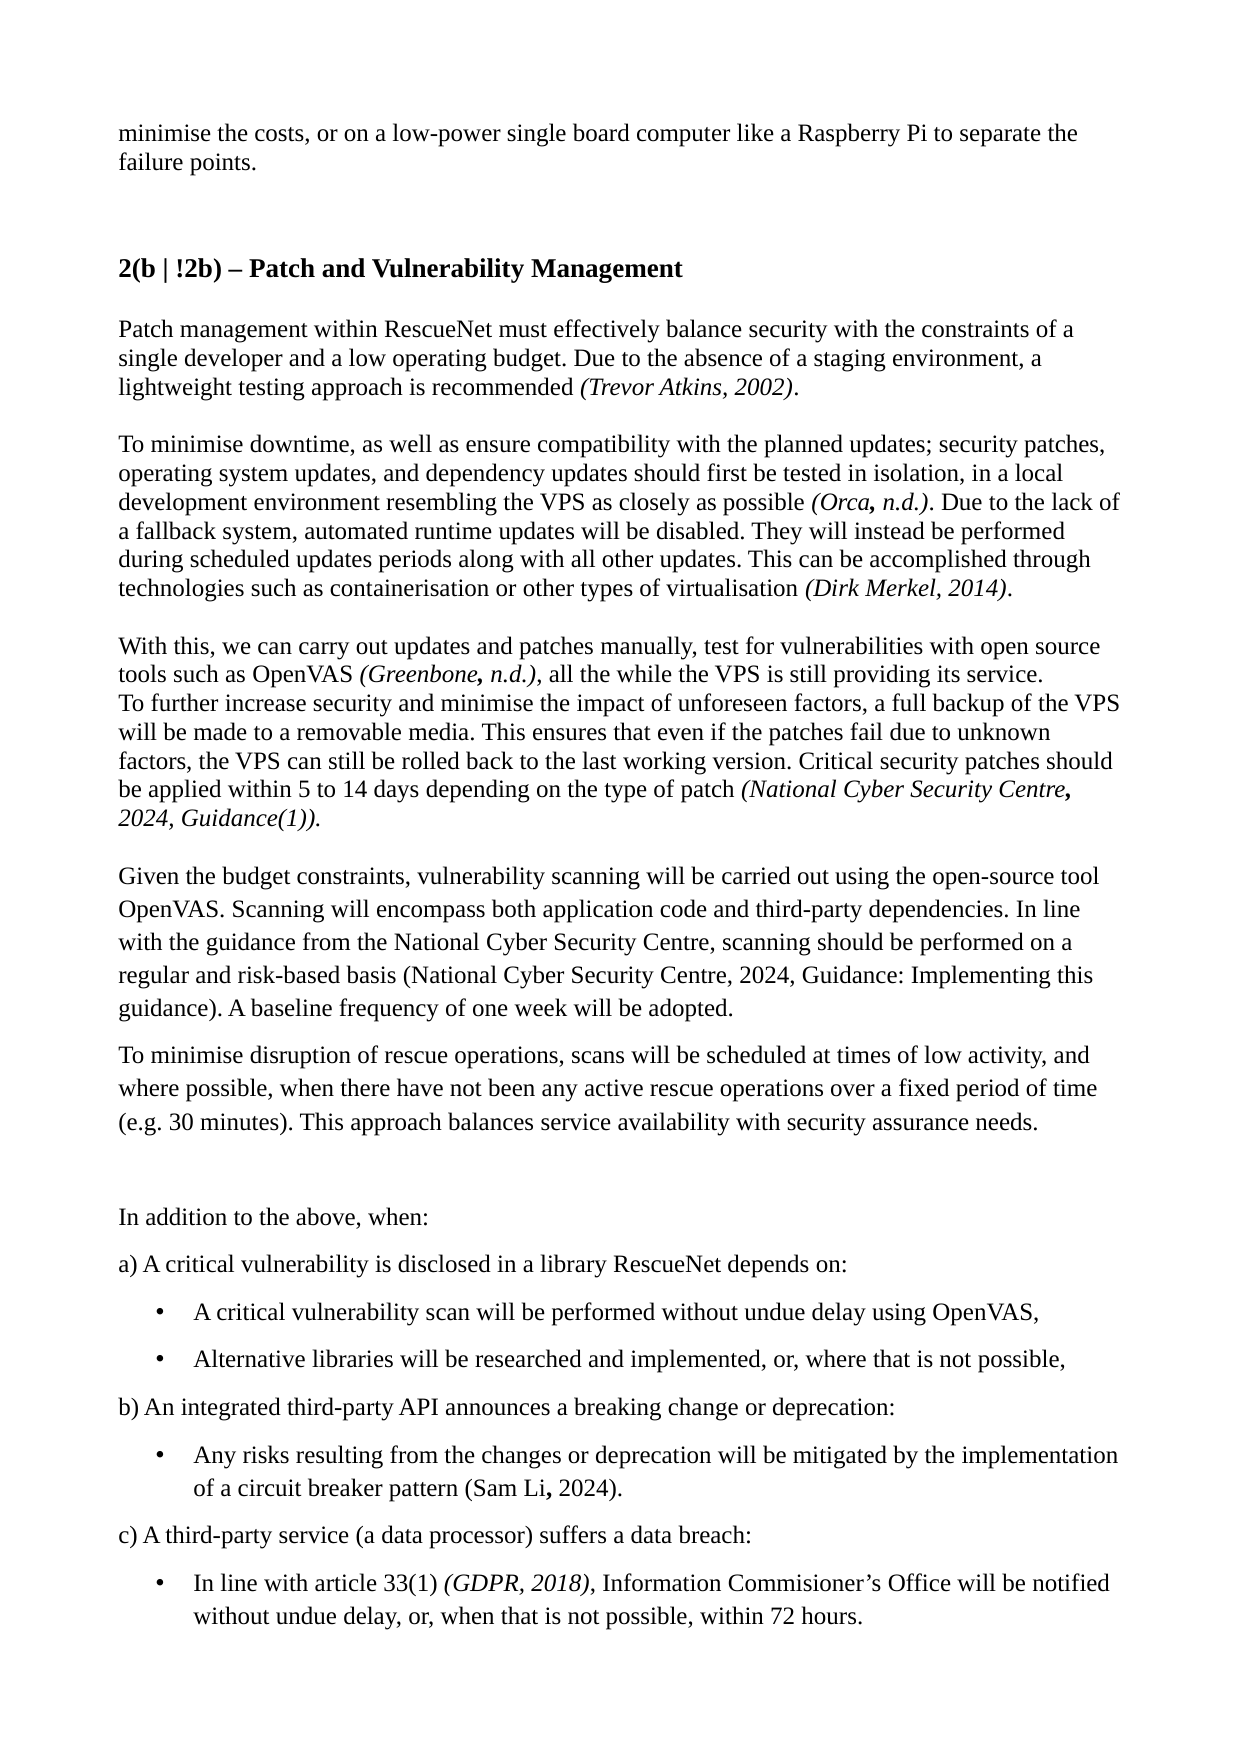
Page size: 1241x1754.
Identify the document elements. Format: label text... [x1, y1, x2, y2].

text a) A critical vulnerability is disclosed in a library RescueNet depends on: [118, 1249, 1122, 1278]
text To further increase security and minimise the impact of unforeseen factors, a full backup of the VPS will be made to a removable media. This ensures that even if the patches fail due to unknown factors, the VPS can still be rolled back to the last working version. Critical security patches should be applied within 5 to 14 days depending on the type of patch (National Cyber Security Centre, 2024, Guidance(1)). [118, 688, 1122, 832]
list In line with article 33(1) (GDPR, 2018), Information Commisioner’s Office will be notified without undue delay, or, when that is not possible, within 72 hours. [156, 1568, 1122, 1630]
text c) A third-party service (a data processor) suffers a data breach: [118, 1520, 1122, 1549]
text To minimise downtime, as well as ensure compatibility with the planned updates; security patches, operating system updates, and dependency updates should first be tested in isolation, in a local development environment resembling the VPS as closely as possible (Orca, n.d.). Due to the lack of a fallback system, automated runtime updates will be disabled. They will instead be performed during scheduled updates periods along with all other updates. This can be accomplished through technologies such as containerisation or other types of virtualisation (Dirk Merkel, 2014). [118, 429, 1122, 602]
list Any risks resulting from the changes or deprecation will be mitigated by the implementation of a circuit breaker pattern (Sam Li, 2024). [156, 1440, 1122, 1502]
text b) An integrated third-party API announces a breaking change or deprecation: [118, 1392, 1122, 1421]
text minimise the costs, or on a low-power single board computer like a Raspberry Pi to separate the failure points. [118, 118, 1122, 176]
text Patch management within RescueNet must effectively balance security with the constraints of a single developer and a low operating budget. Due to the absence of a staging environment, a lightweight testing approach is recommended (Trevor Atkins, 2002). [118, 314, 1122, 401]
text To minimise disruption of rescue operations, scans will be scheduled at times of low activity, and where possible, when there have not been any active rescue operations over a fixed period of time (e.g. 30 minutes). This approach balances service availability with security assurance needs. [118, 1041, 1122, 1135]
text In addition to the above, when: [118, 1202, 1122, 1231]
text Given the budget constraints, vulnerability scanning will be carried out using the open-source tool OpenVAS. Scanning will encompass both application code and third-party dependencies. In line with the guidance from the National Cyber Security Centre, scanning should be performed on a regular and risk-based basis (National Cyber Security Centre, 2024, Guidance: Implementing this guidance). A baseline frequency of one week will be adopted. [118, 861, 1122, 1022]
text With this, we can carry out updates and patches manually, test for vulnerabilities with open source tools such as OpenVAS (Greenbone, n.d.), all the while the VPS is still providing its service. [118, 631, 1122, 688]
text 2(b | !2b) – Patch and Vulnerability Management [118, 252, 1122, 283]
list Alternative libraries will be researched and implemented, or, where that is not possible, [156, 1344, 1122, 1373]
list A critical vulnerability scan will be performed without undue delay using OpenVAS, [156, 1297, 1122, 1326]
